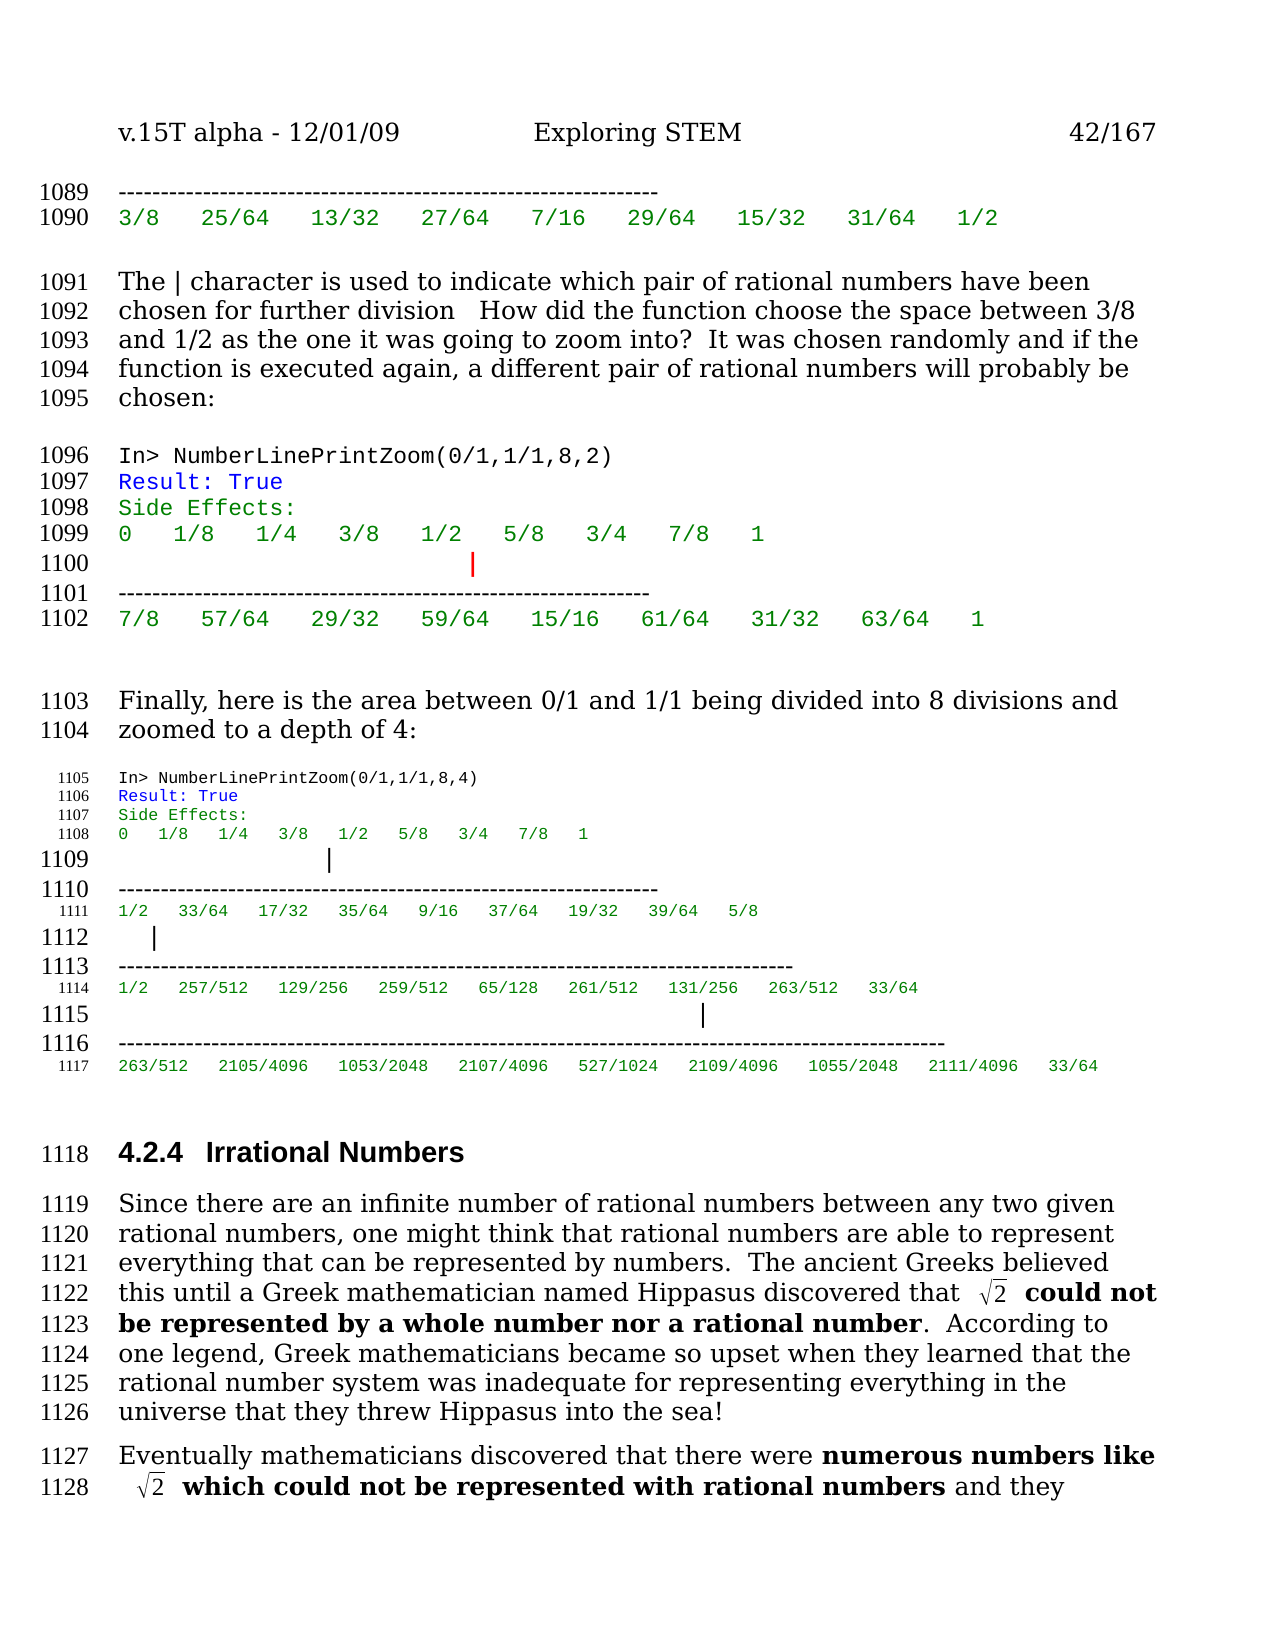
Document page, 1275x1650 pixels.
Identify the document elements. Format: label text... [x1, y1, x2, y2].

text ---------------------------------------------------------------- [118, 177, 1157, 206]
subtitle Irrational Numbers [118, 1135, 1157, 1169]
text | [118, 844, 1157, 874]
text Result: True [118, 788, 1157, 807]
text | [118, 922, 1157, 951]
text 263/512 2105/4096 1053/2048 2107/4096 527/1024 2109/4096 1055/2048 2111/4096 33/64 [118, 1057, 1157, 1076]
text In> NumberLinePrintZoom(0/1,1/1,8,2) [118, 444, 1157, 471]
text The | character is used to indicate which pair of rational numbers have been chosen for further division How did the function choose the space between 3/8 and 1/2 as the one it was going to zoom into? It was chosen randomly and if the function is executed again, a different pair of rational numbers will probably be chosen: [118, 267, 1157, 413]
text ---------------------------------------------------------------- [118, 874, 1157, 903]
text 7/8 57/64 29/32 59/64 15/16 61/64 31/32 63/64 1 [118, 607, 1157, 633]
text Side Effects: [118, 807, 1157, 826]
text 0 1/8 1/4 3/8 1/2 5/8 3/4 7/8 1 [118, 522, 1157, 548]
text Eventually mathematicians discovered that there were numerous numbers likewhich could not be represented with rational numbers and they [118, 1441, 1157, 1503]
text Finally, here is the area between 0/1 and 1/1 being divided into 8 divisions and zoomed to a depth of 4: [118, 686, 1157, 744]
text 3/8 25/64 13/32 27/64 7/16 29/64 15/32 31/64 1/2 [118, 206, 1157, 232]
text | [118, 548, 1157, 578]
text -------------------------------------------------------------------------------- [118, 951, 1157, 980]
text 0 1/8 1/4 3/8 1/2 5/8 3/4 7/8 1 [118, 826, 1157, 844]
text -------------------------------------------------------------------------------------------------- [118, 1028, 1157, 1057]
text 1/2 33/64 17/32 35/64 9/16 37/64 19/32 39/64 5/8 [118, 903, 1157, 922]
text Since there are an infinite number of rational numbers between any two given rational numbers, one might think that rational numbers are able to represent everything that can be represented by numbers. The ancient Greeks believed this until a Greek mathematician named Hippasus discovered thatcould not be represented by a whole number nor a rational number. According to one legend, Greek mathematicians became so upset when they learned that the rational number system was inadequate for representing everything in the universe that they threw Hippasus into the sea! [118, 1189, 1157, 1426]
text --------------------------------------------------------------- [118, 578, 1157, 607]
text Result: True [118, 471, 1157, 496]
text 1/2 257/512 129/256 259/512 65/128 261/512 131/256 263/512 33/64 [118, 980, 1157, 999]
text Side Effects: [118, 496, 1157, 522]
text | [118, 999, 1157, 1028]
text In> NumberLinePrintZoom(0/1,1/1,8,4) [118, 769, 1157, 788]
